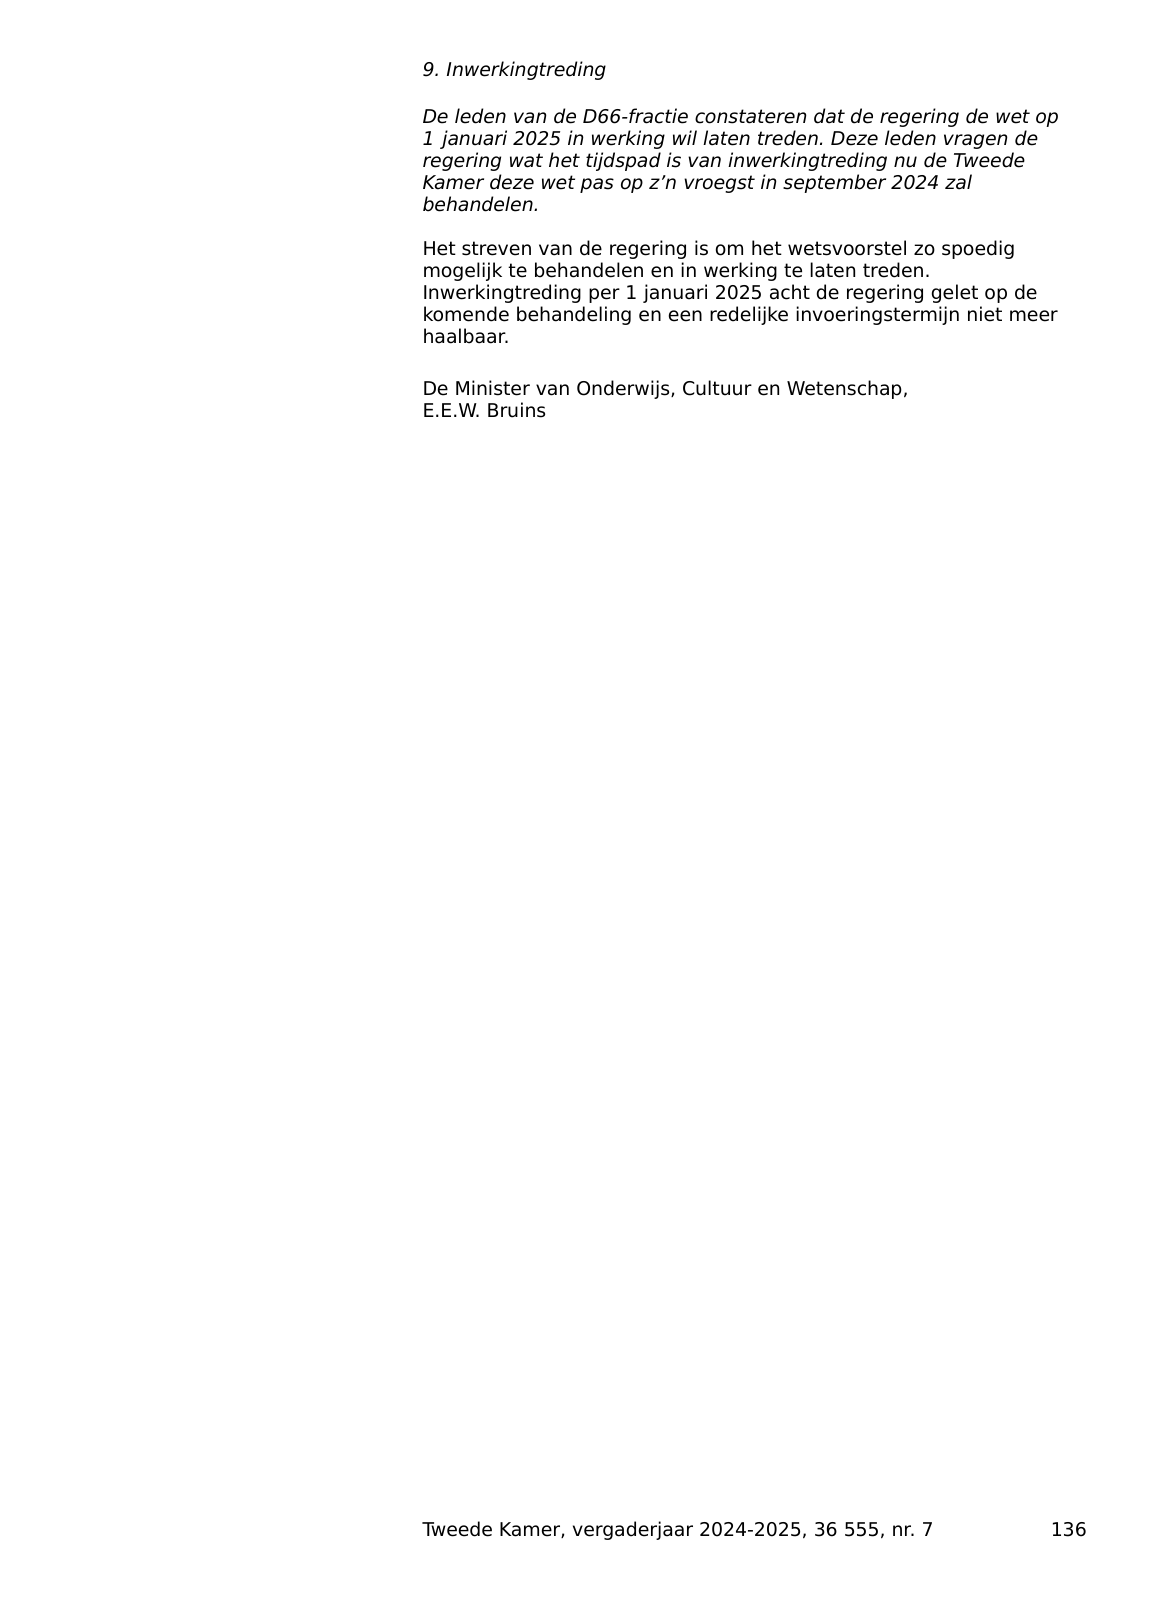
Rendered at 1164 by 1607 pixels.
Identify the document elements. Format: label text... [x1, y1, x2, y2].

text Het streven van de regering is om het wetsvoorstel zo spoedig mogelijk te behandelen en in werking te laten treden. Inwerkingtreding per 1 januari 2025 acht de regering gelet op de komende behandeling en een redelijke invoeringstermijn niet meer haalbaar. [422, 238, 1087, 348]
text De Minister van Onderwijs, Cultuur en Wetenschap, E.E.W. Bruins [422, 378, 1087, 422]
subtitle 9. Inwerkingtreding [422, 59, 1087, 81]
text De leden van de D66-fractie constateren dat de regering de wet op 1 januari 2025 in werking wil laten treden. Deze leden vragen de regering wat het tijdspad is van inwerkingtreding nu de Tweede Kamer deze wet pas op z’n vroegst in september 2024 zal behandelen. [422, 106, 1087, 216]
